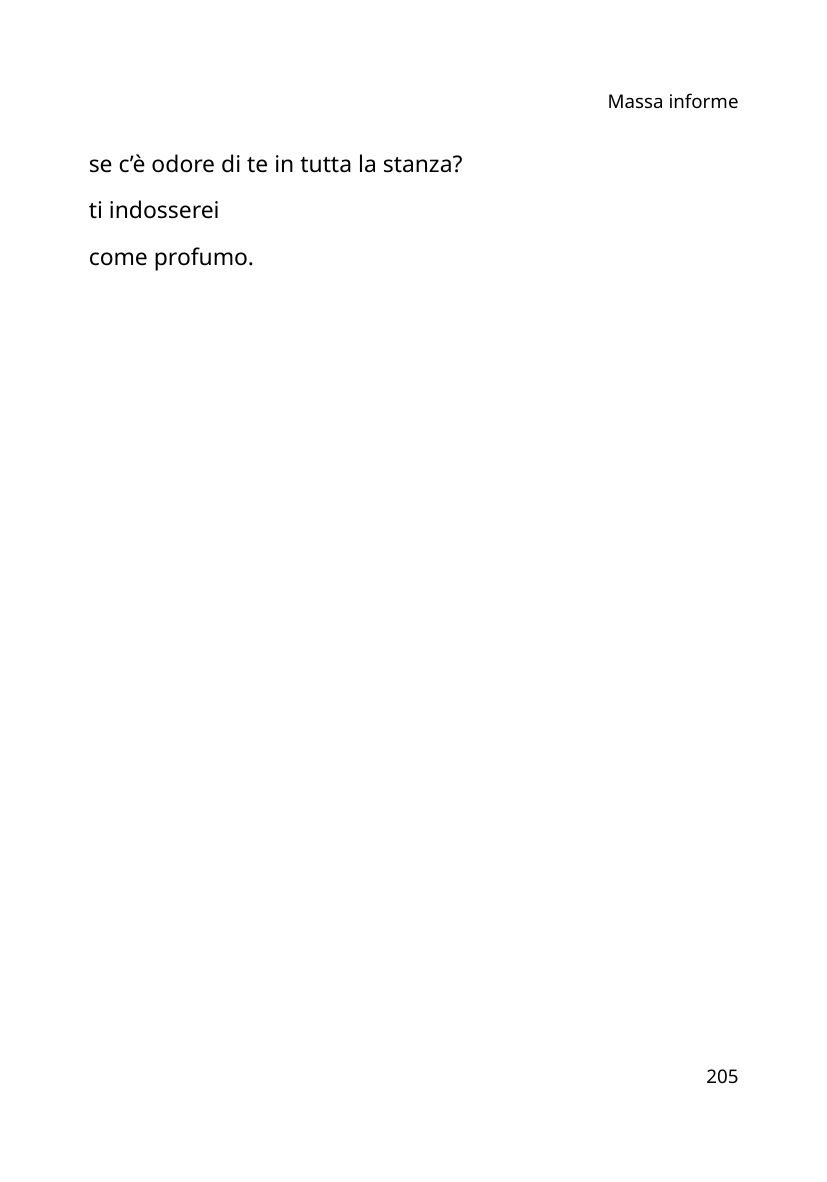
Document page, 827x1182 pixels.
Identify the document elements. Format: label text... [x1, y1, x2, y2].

text come profumo. [88, 241, 738, 272]
text ti indosserei [88, 194, 738, 226]
text se c’è odore di te in tutta la stanza? [88, 147, 738, 179]
